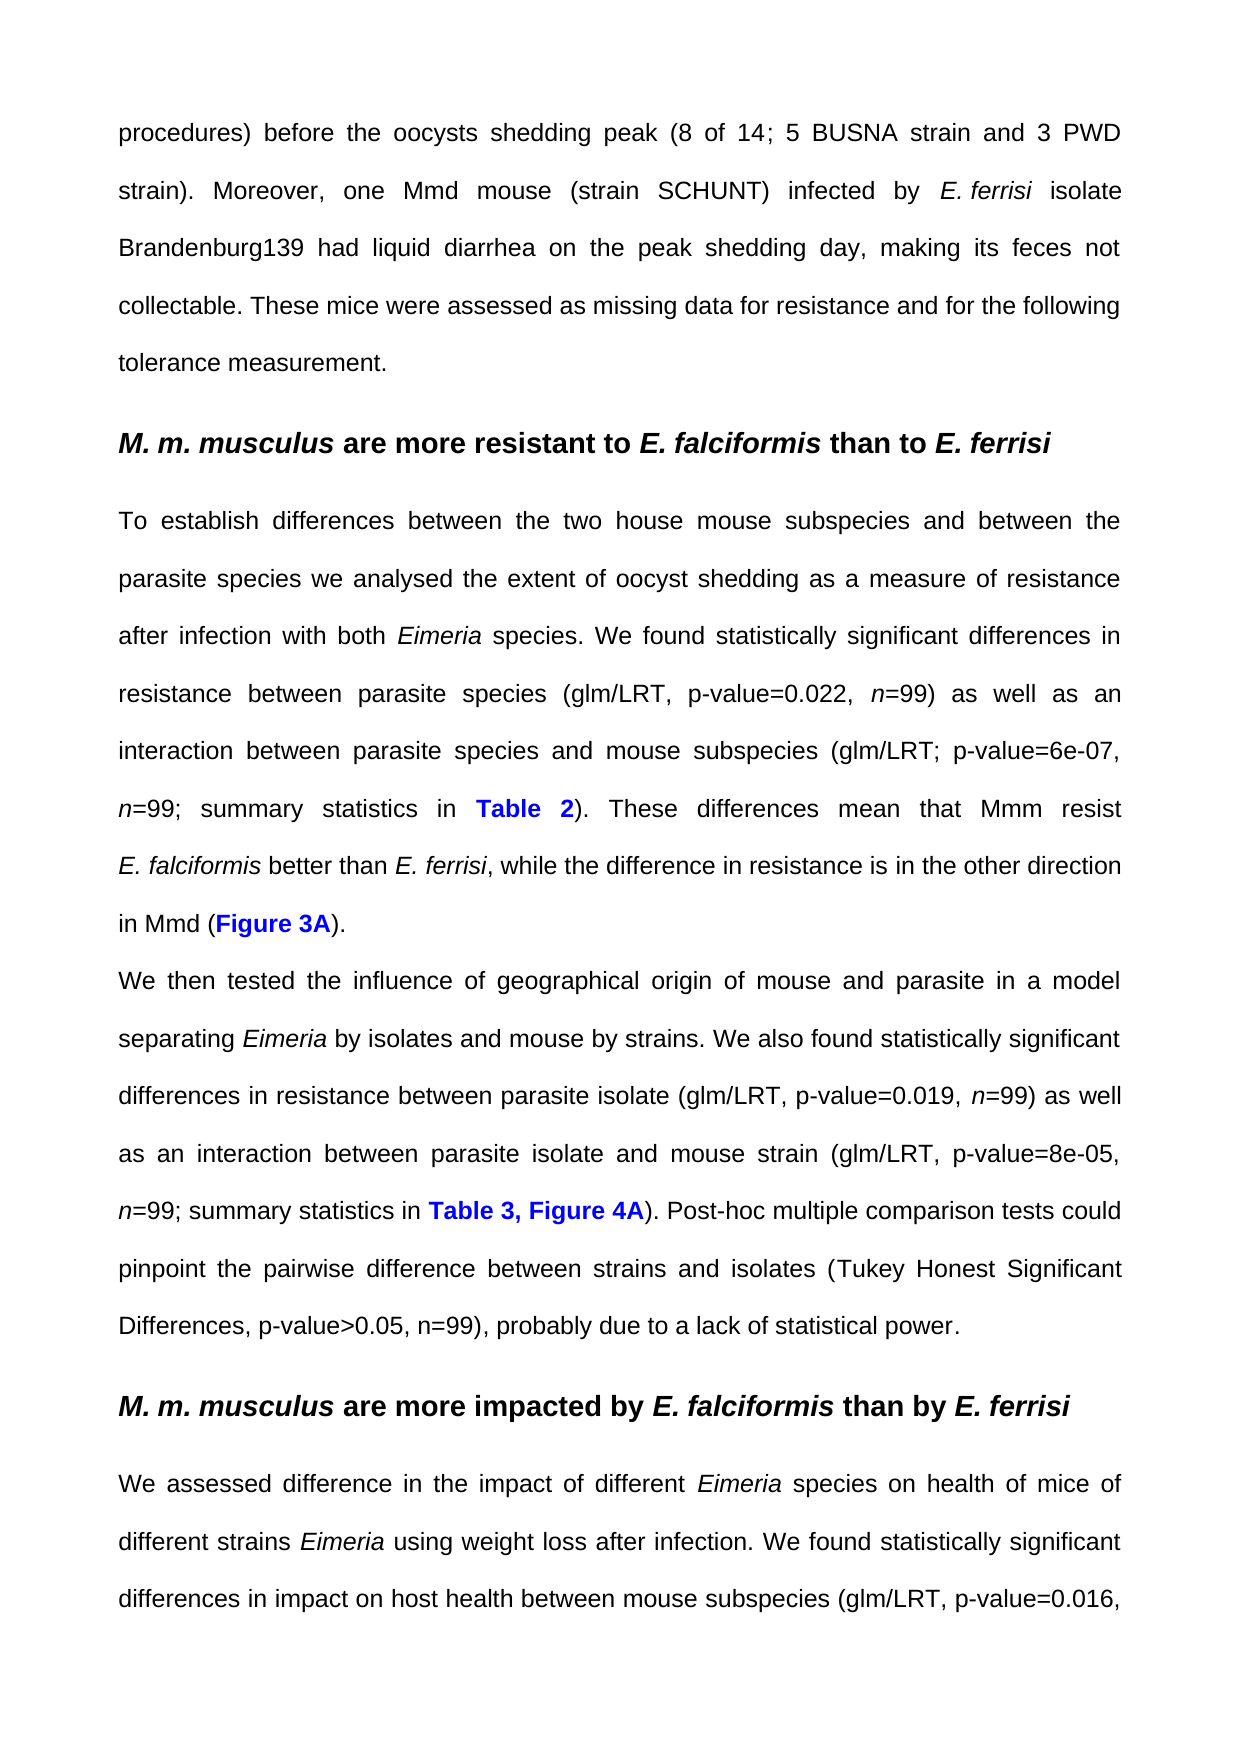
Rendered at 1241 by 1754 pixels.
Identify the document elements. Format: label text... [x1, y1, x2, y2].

subtitle M. m. musculus are more impacted by E. falciformis than by E. ferrisi [118, 1389, 1122, 1423]
text We assessed difference in the impact of different Eimeria species on health of mice of different strains Eimeria using weight loss after infection. We found statistically significant differences in impact on host health between mouse subspecies (glm/LRT, p-value=0.016, [118, 1469, 1122, 1613]
subtitle M. m. musculus are more resistant to E. falciformis than to E. ferrisi [118, 426, 1122, 460]
text procedures) before the oocysts shedding peak (8 of 14; 5 BUSNA strain and 3 PWD strain). Moreover, one Mmd mouse (strain SCHUNT) infected by E. ferrisi isolate Brandenburg139 had liquid diarrhea on the peak shedding day, making its feces not collectable. These mice were assessed as missing data for resistance and for the following tolerance measurement. [118, 118, 1122, 377]
text We then tested the influence of geographical origin of mouse and parasite in a model separating Eimeria by isolates and mouse by strains. We also found statistically significant differences in resistance between parasite isolate (glm/LRT, p-value=0.019, n=99) as well as an interaction between parasite isolate and mouse strain (glm/LRT, p-value=8e-05, n=99; summary statistics in Table 3, Figure 4A). Post-hoc multiple comparison tests could pinpoint the pairwise difference between strains and isolates (Tukey Honest Significant Differences, p-value>0.05, n=99), probably due to a lack of statistical power. [118, 966, 1122, 1340]
text To establish differences between the two house mouse subspecies and between the parasite species we analysed the extent of oocyst shedding as a measure of resistance after infection with both Eimeria species. We found statistically significant differences in resistance between parasite species (glm/LRT, p-value=0.022, n=99) as well as an interaction between parasite species and mouse subspecies (glm/LRT; p-value=6e-07, n=99; summary statistics in Table 2). These differences mean that Mmm resist E. falciformis better than E. ferrisi, while the difference in resistance is in the other direction in Mmd (Figure 3A). [118, 506, 1122, 937]
